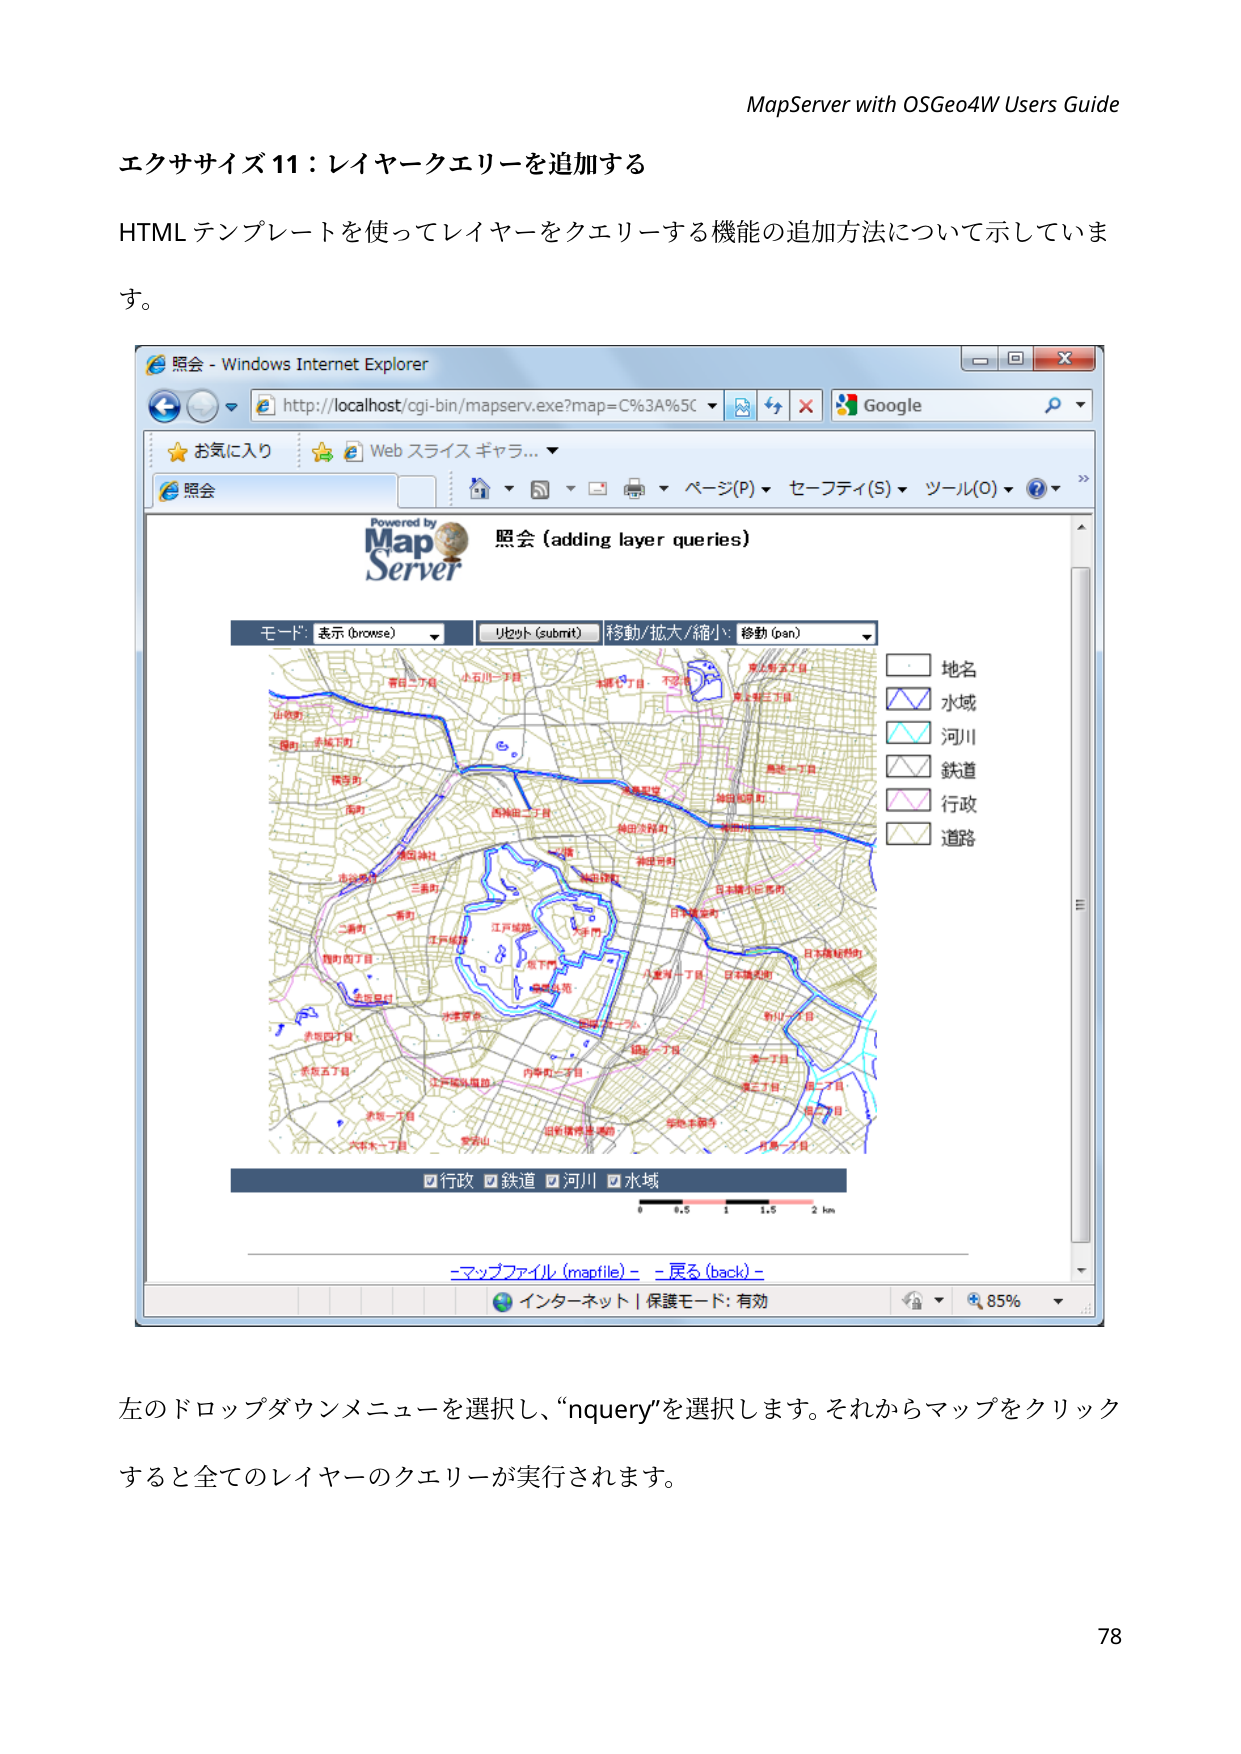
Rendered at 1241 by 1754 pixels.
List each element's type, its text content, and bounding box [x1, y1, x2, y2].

text 左のドロップダウンメニューを選択し、“nquery”を選択します。それからマップをクリックすると全てのレイヤーのクエリーが実行されます。 [118, 1374, 1122, 1509]
text エクササイズ11：レイヤークエリーを追加する [118, 129, 1122, 197]
picture [134, 345, 1105, 1327]
text HTMLテンプレートを使ってレイヤーをクエリーする機能の追加方法について示しています。 [118, 197, 1122, 331]
